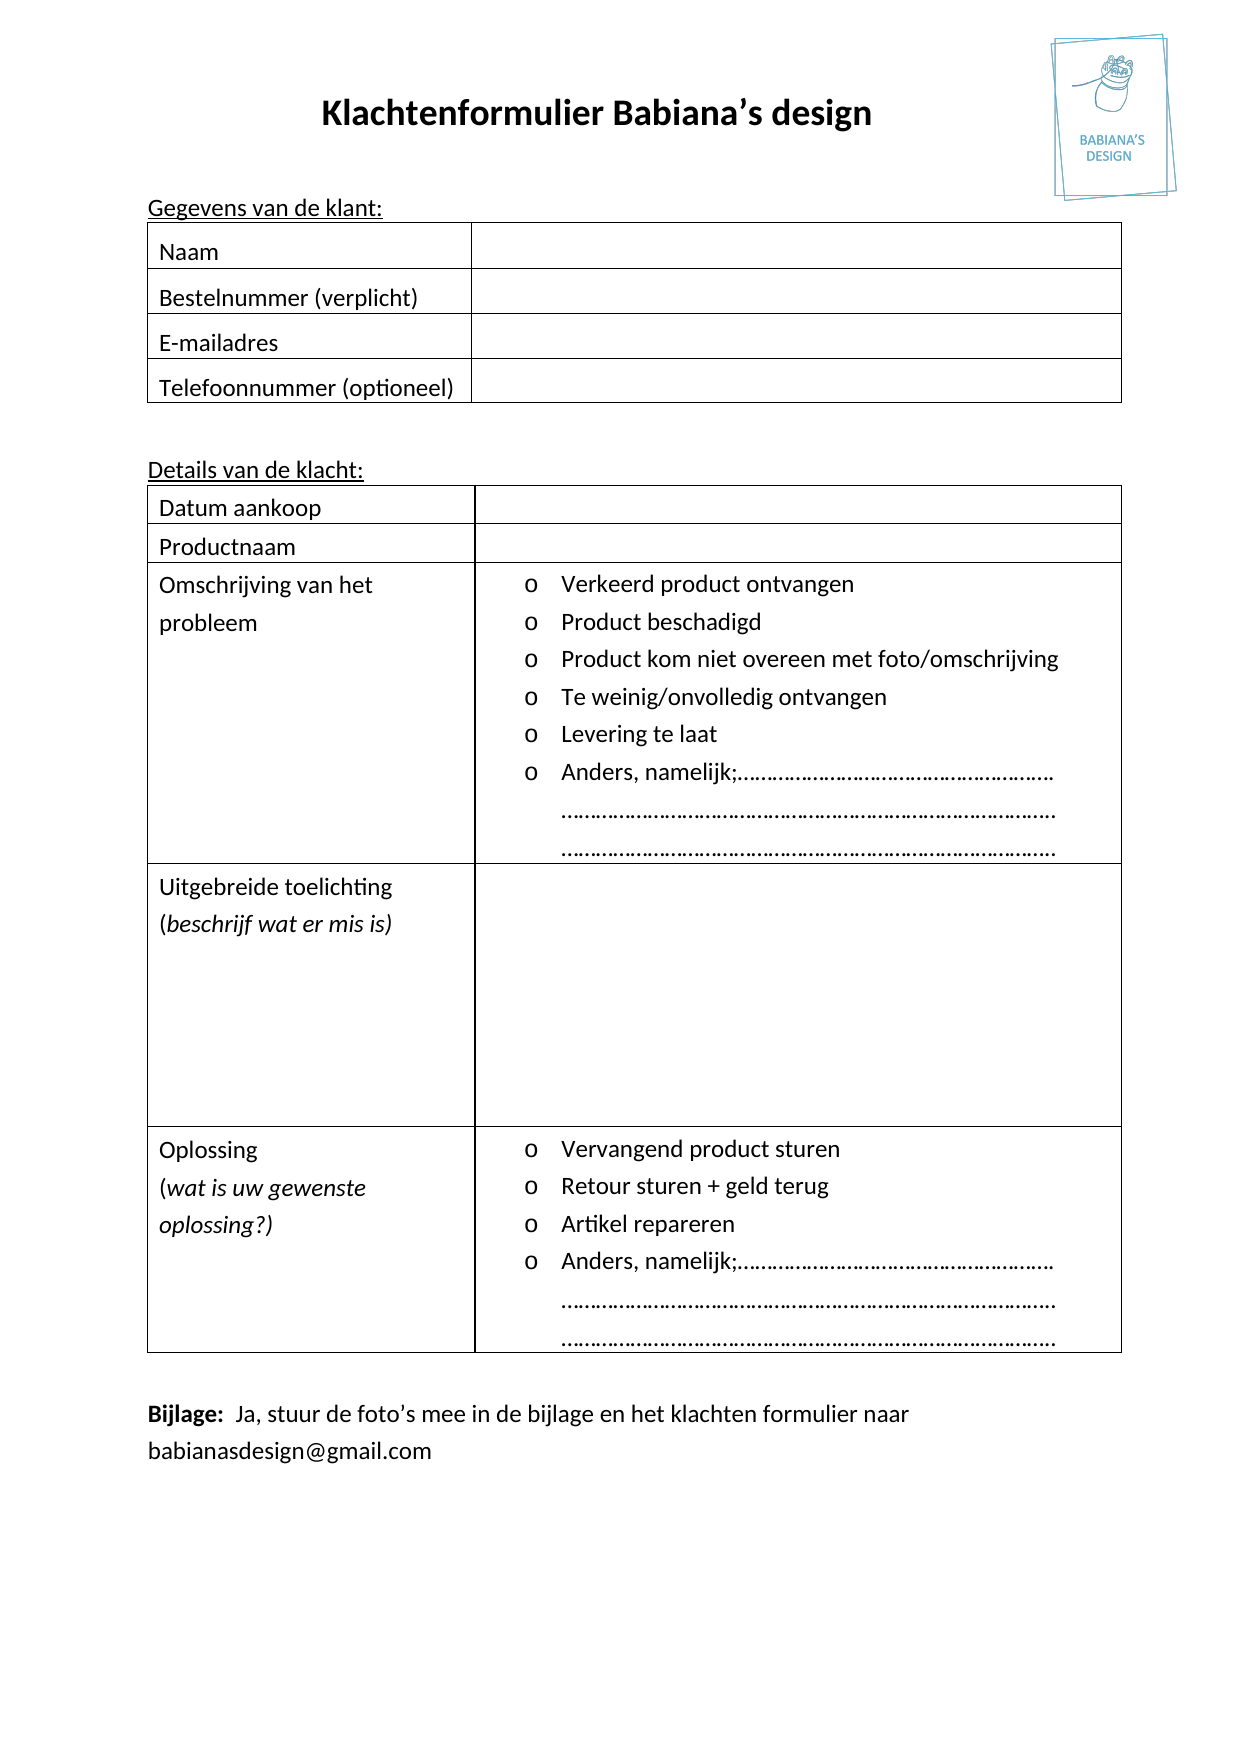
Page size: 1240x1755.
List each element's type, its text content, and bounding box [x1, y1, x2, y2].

table_cell [472, 314, 1121, 357]
table_cell Verkeerd product ontvangen Product beschadigd Product kom niet overeen met foto/omschrijving Te weinig/onvolledig ontvangen Levering te laat Anders, namelijk;………………………………………………. ………………………………………………………………………….. ………………………………………………………………………….. [476, 563, 1121, 863]
table_cell [472, 359, 1121, 402]
table_cell Oplossing (wat is uw gewenste oplossing?) [148, 1127, 474, 1352]
text [1056, 89, 1092, 135]
text Gegevens van de klant: [148, 178, 1092, 222]
text Bijlage: Ja, stuur de foto’s mee in de bijlage en het klachten formulier naar babianasdesign@gmail.com [148, 1391, 1092, 1466]
text Klachtenformulier Babiana’s design [148, 89, 1054, 135]
table_cell E-mailadres [148, 314, 471, 357]
table_cell Vervangend product sturen Retour sturen + geld terug Artikel repareren Anders, namelijk;………………………………………………. ………………………………………………………………………….. ………………………………………………………………………….. [476, 1127, 1121, 1352]
table_cell Uitgebreide toelichting (beschrijf wat er mis is) [148, 864, 474, 1126]
table_cell Productnaam [148, 524, 474, 562]
table_cell [472, 269, 1121, 313]
table_cell Bestelnummer (verplicht) [148, 269, 471, 313]
table_cell [476, 524, 1121, 562]
table_header [476, 486, 1121, 523]
table_header [472, 223, 1121, 268]
table_header Datum aankoop [148, 486, 474, 523]
table_cell [476, 864, 1121, 1126]
table_cell Omschrijving van het probleem [148, 563, 474, 863]
text Details van de klacht: [148, 447, 1092, 484]
table_header Naam [148, 223, 471, 268]
table_cell Telefoonnummer (optioneel) [148, 359, 471, 402]
